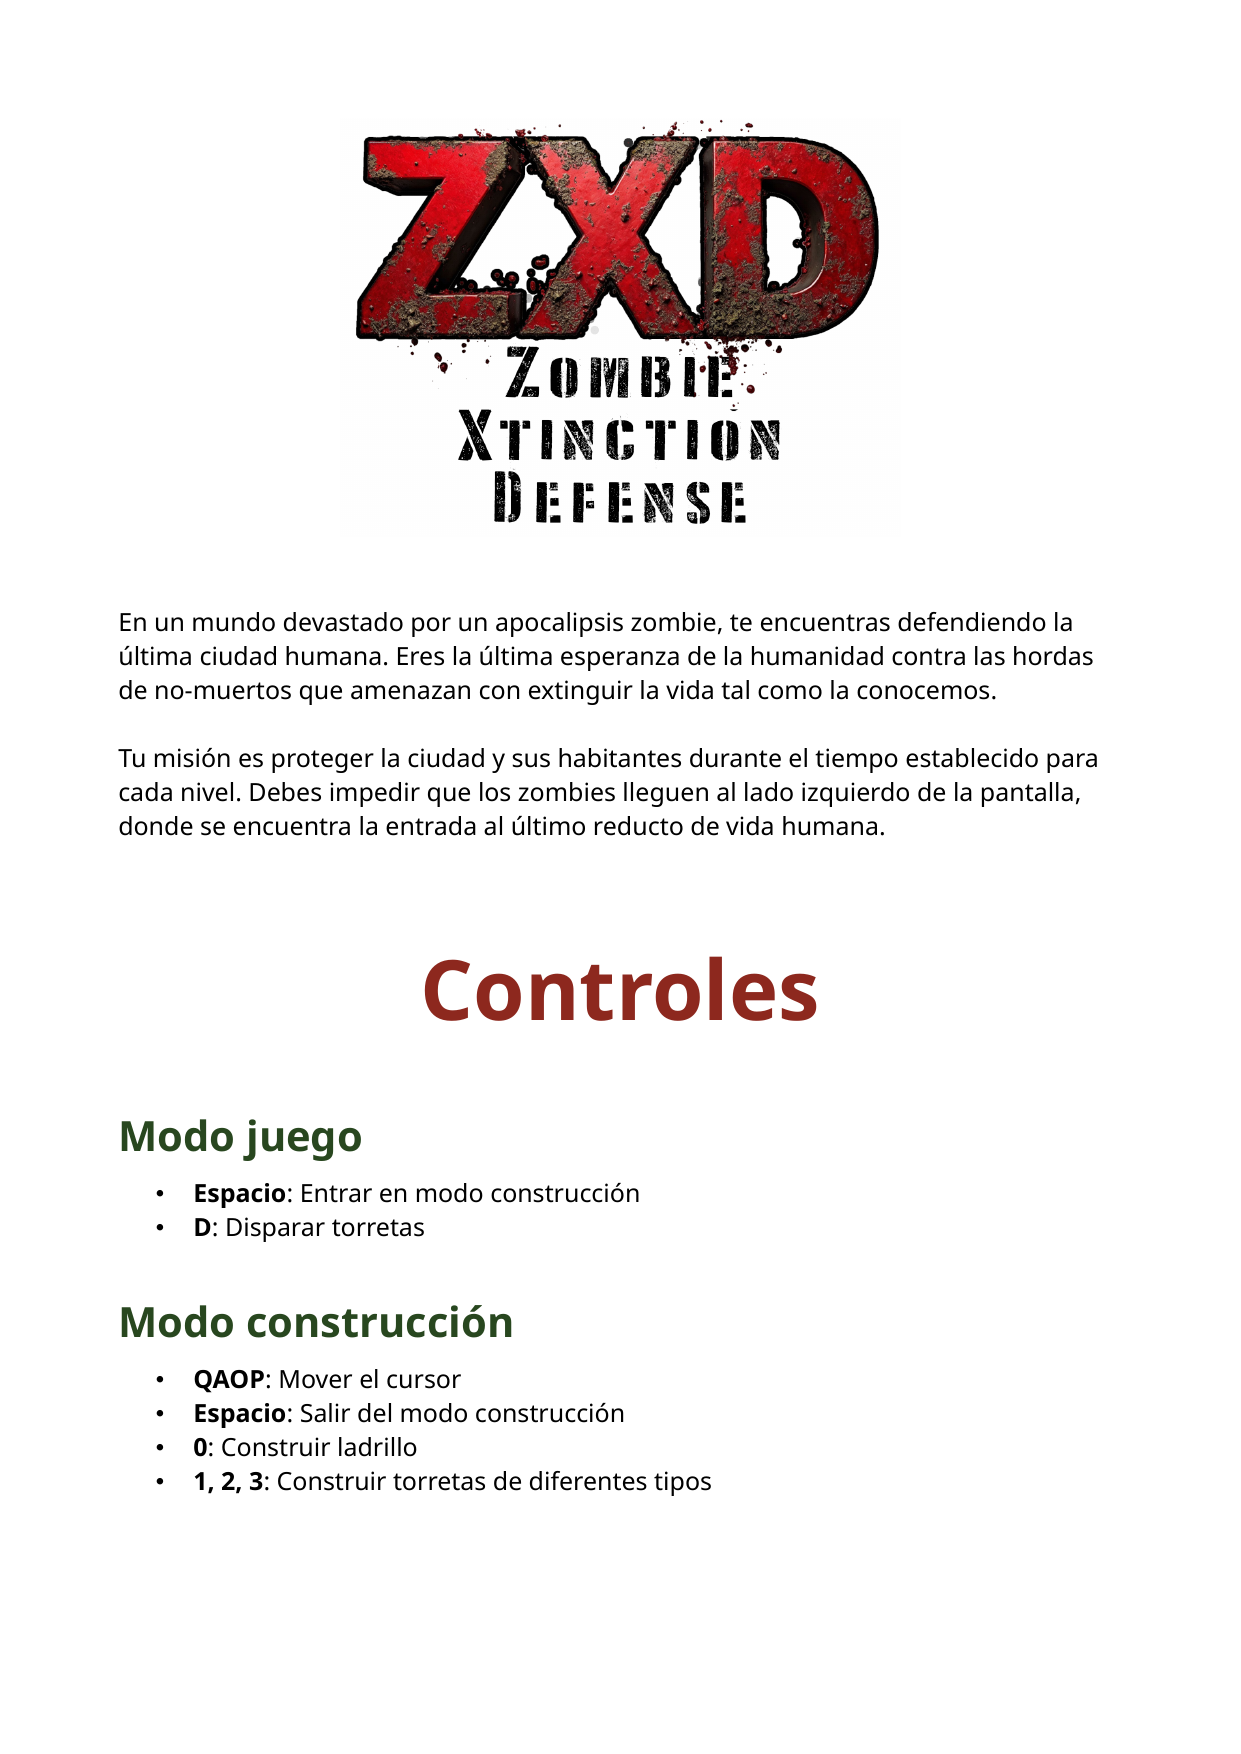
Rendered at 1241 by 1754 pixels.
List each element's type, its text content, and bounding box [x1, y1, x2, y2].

text En un mundo devastado por un apocalipsis zombie, te encuentras defendiendo la última ciudad humana. Eres la última esperanza de la humanidad contra las hordas de no-muertos que amenazan con extinguir la vida tal como la conocemos. [118, 604, 1122, 707]
list Espacio: Entrar en modo construcción [156, 1176, 1122, 1210]
picture [339, 118, 901, 537]
list 0: Construir ladrillo [156, 1430, 1122, 1464]
list D: Disparar torretas [156, 1210, 1122, 1244]
subtitle Modo juego [118, 1106, 1122, 1163]
list Espacio: Salir del modo construcción [156, 1396, 1122, 1430]
list 1, 2, 3: Construir torretas de diferentes tipos [156, 1464, 1122, 1498]
text Tu misión es proteger la ciudad y sus habitantes durante el tiempo establecido para cada nivel. Debes impedir que los zombies lleguen al lado izquierdo de la pantalla, donde se encuentra la entrada al último reducto de vida humana. [118, 741, 1122, 843]
list QAOP: Mover el cursor [156, 1362, 1122, 1396]
subtitle Controles [118, 932, 1122, 1045]
subtitle Modo construcción [118, 1292, 1122, 1349]
